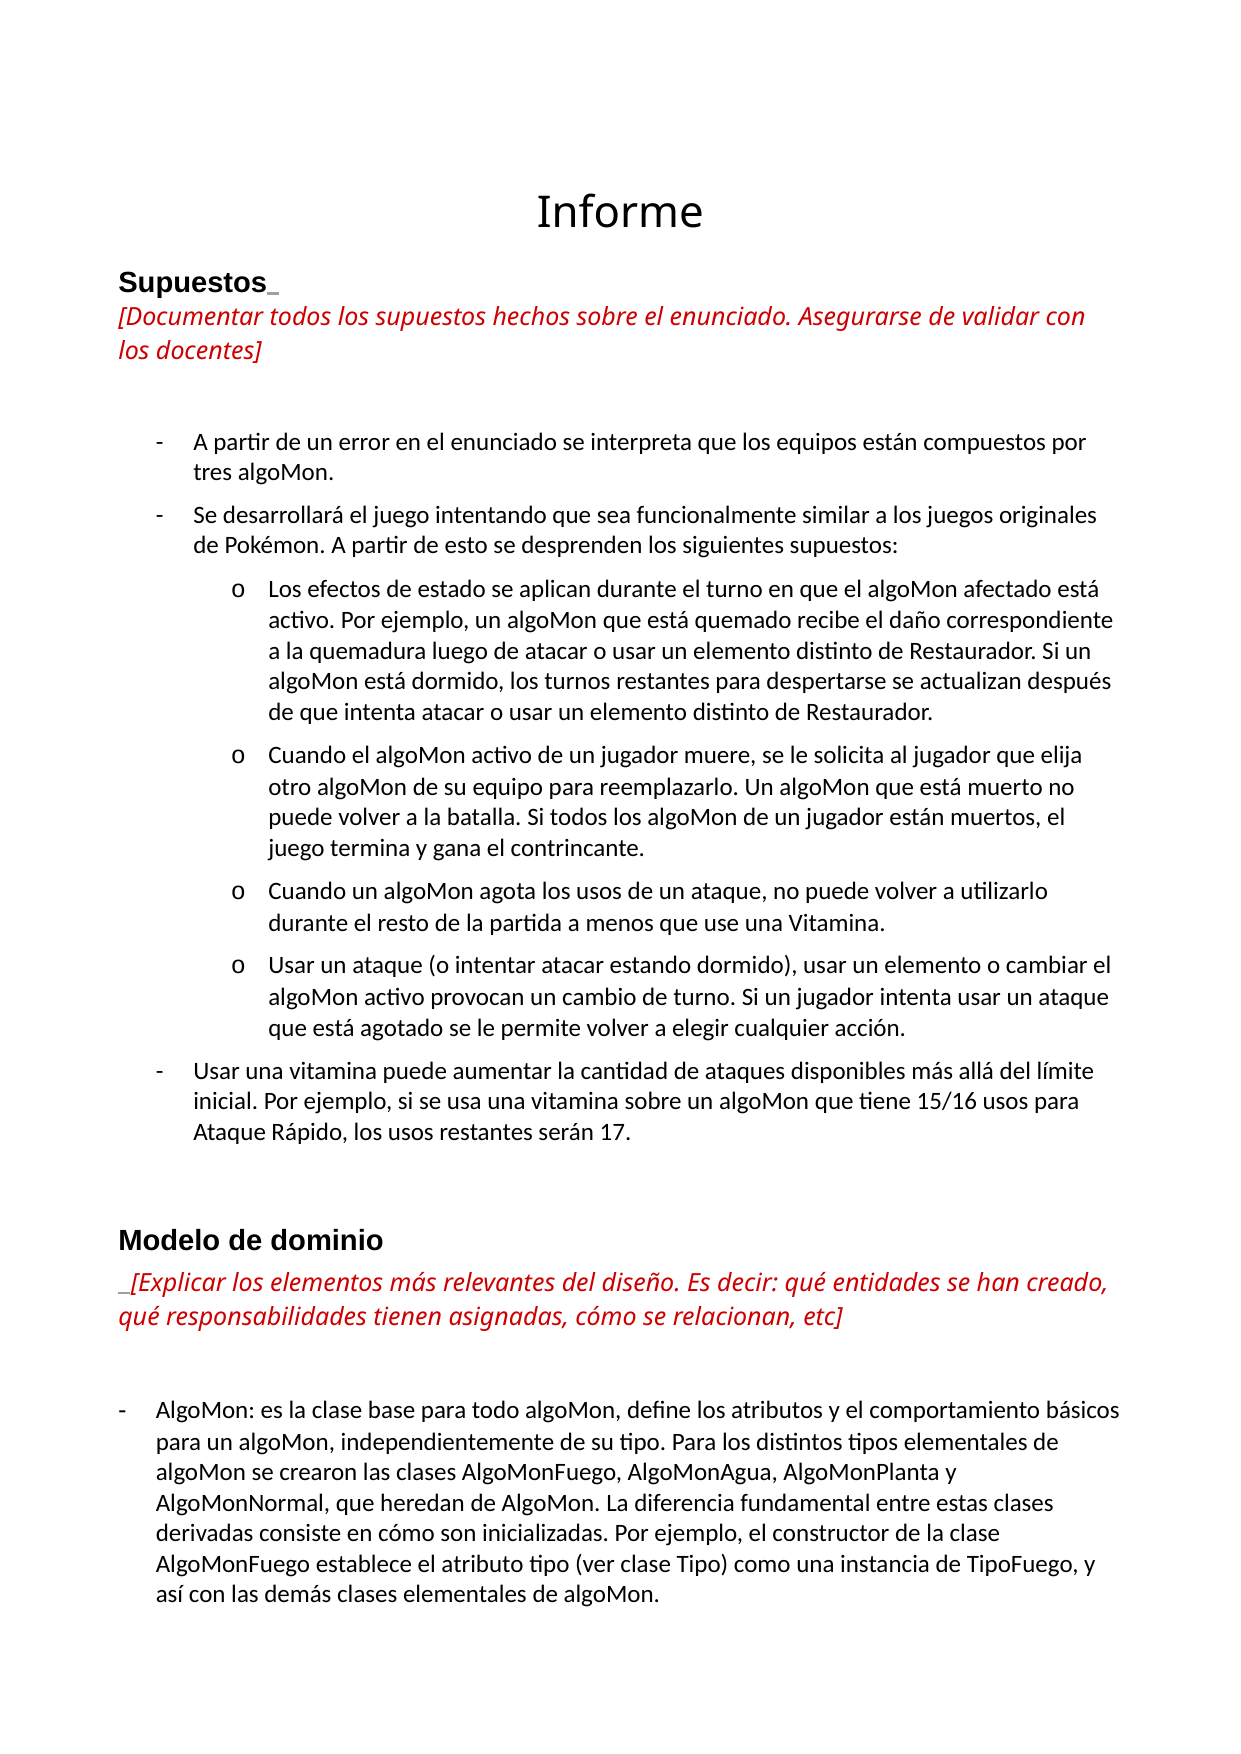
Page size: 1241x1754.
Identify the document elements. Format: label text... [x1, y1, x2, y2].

list A partir de un error en el enunciado se interpreta que los equipos están compuestos por tres algoMon. [156, 426, 1122, 487]
subtitle Informe [118, 180, 1122, 240]
text [Documentar todos los supuestos hechos sobre el enunciado. Asegurarse de validar con los docentes] [118, 298, 1122, 367]
list Usar un ataque (o intentar atacar estando dormido), usar un elemento o cambiar el algoMon activo provocan un cambio de turno. Si un jugador intenta usar un ataque que está agotado se le permite volver a elegir cualquier acción. [231, 950, 1122, 1042]
subtitle Modelo de dominio [118, 1223, 1122, 1256]
subtitle Supuestos [118, 265, 1122, 298]
list Los efectos de estado se aplican durante el turno en que el algoMon afectado está activo. Por ejemplo, un algoMon que está quemado recibe el daño correspondiente a la quemadura luego de atacar o usar un elemento distinto de Restaurador. Si un algoMon está dormido, los turnos restantes para despertarse se actualizan después de que intenta atacar o usar un elemento distinto de Restaurador. [231, 573, 1122, 727]
list Se desarrollará el juego intentando que sea funcionalmente similar a los juegos originales de Pokémon. A partir de esto se desprenden los siguientes supuestos: [156, 499, 1122, 560]
list Cuando un algoMon agota los usos de un ataque, no puede volver a utilizarlo durante el resto de la partida a menos que use una Vitamina. [231, 875, 1122, 937]
list Cuando el algoMon activo de un jugador muere, se le solicita al jugador que elija otro algoMon de su equipo para reemplazarlo. Un algoMon que está muerto no puede volver a la batalla. Si todos los algoMon de un jugador están muertos, el juego termina y gana el contrincante. [231, 739, 1122, 862]
list AlgoMon: es la clase base para todo algoMon, define los atributos y el comportamiento básicos para un algoMon, independientemente de su tipo. Para los distintos tipos elementales de algoMon se crearon las clases AlgoMonFuego, AlgoMonAgua, AlgoMonPlanta y AlgoMonNormal, que heredan de AlgoMon. La diferencia fundamental entre estas clases derivadas consiste en cómo son inicializadas. Por ejemplo, el constructor de la clase AlgoMonFuego establece el atributo tipo (ver clase Tipo) como una instancia de TipoFuego, y así con las demás clases elementales de algoMon. [118, 1392, 1122, 1609]
list Usar una vitamina puede aumentar la cantidad de ataques disponibles más allá del límite inicial. Por ejemplo, si se usa una vitamina sobre un algoMon que tiene 15/16 usos para Ataque Rápido, los usos restantes serán 17. [156, 1055, 1122, 1147]
text [Explicar los elementos más relevantes del diseño. Es decir: qué entidades se han creado, qué responsabilidades tienen asignadas, cómo se relacionan, etc] [118, 1265, 1122, 1333]
